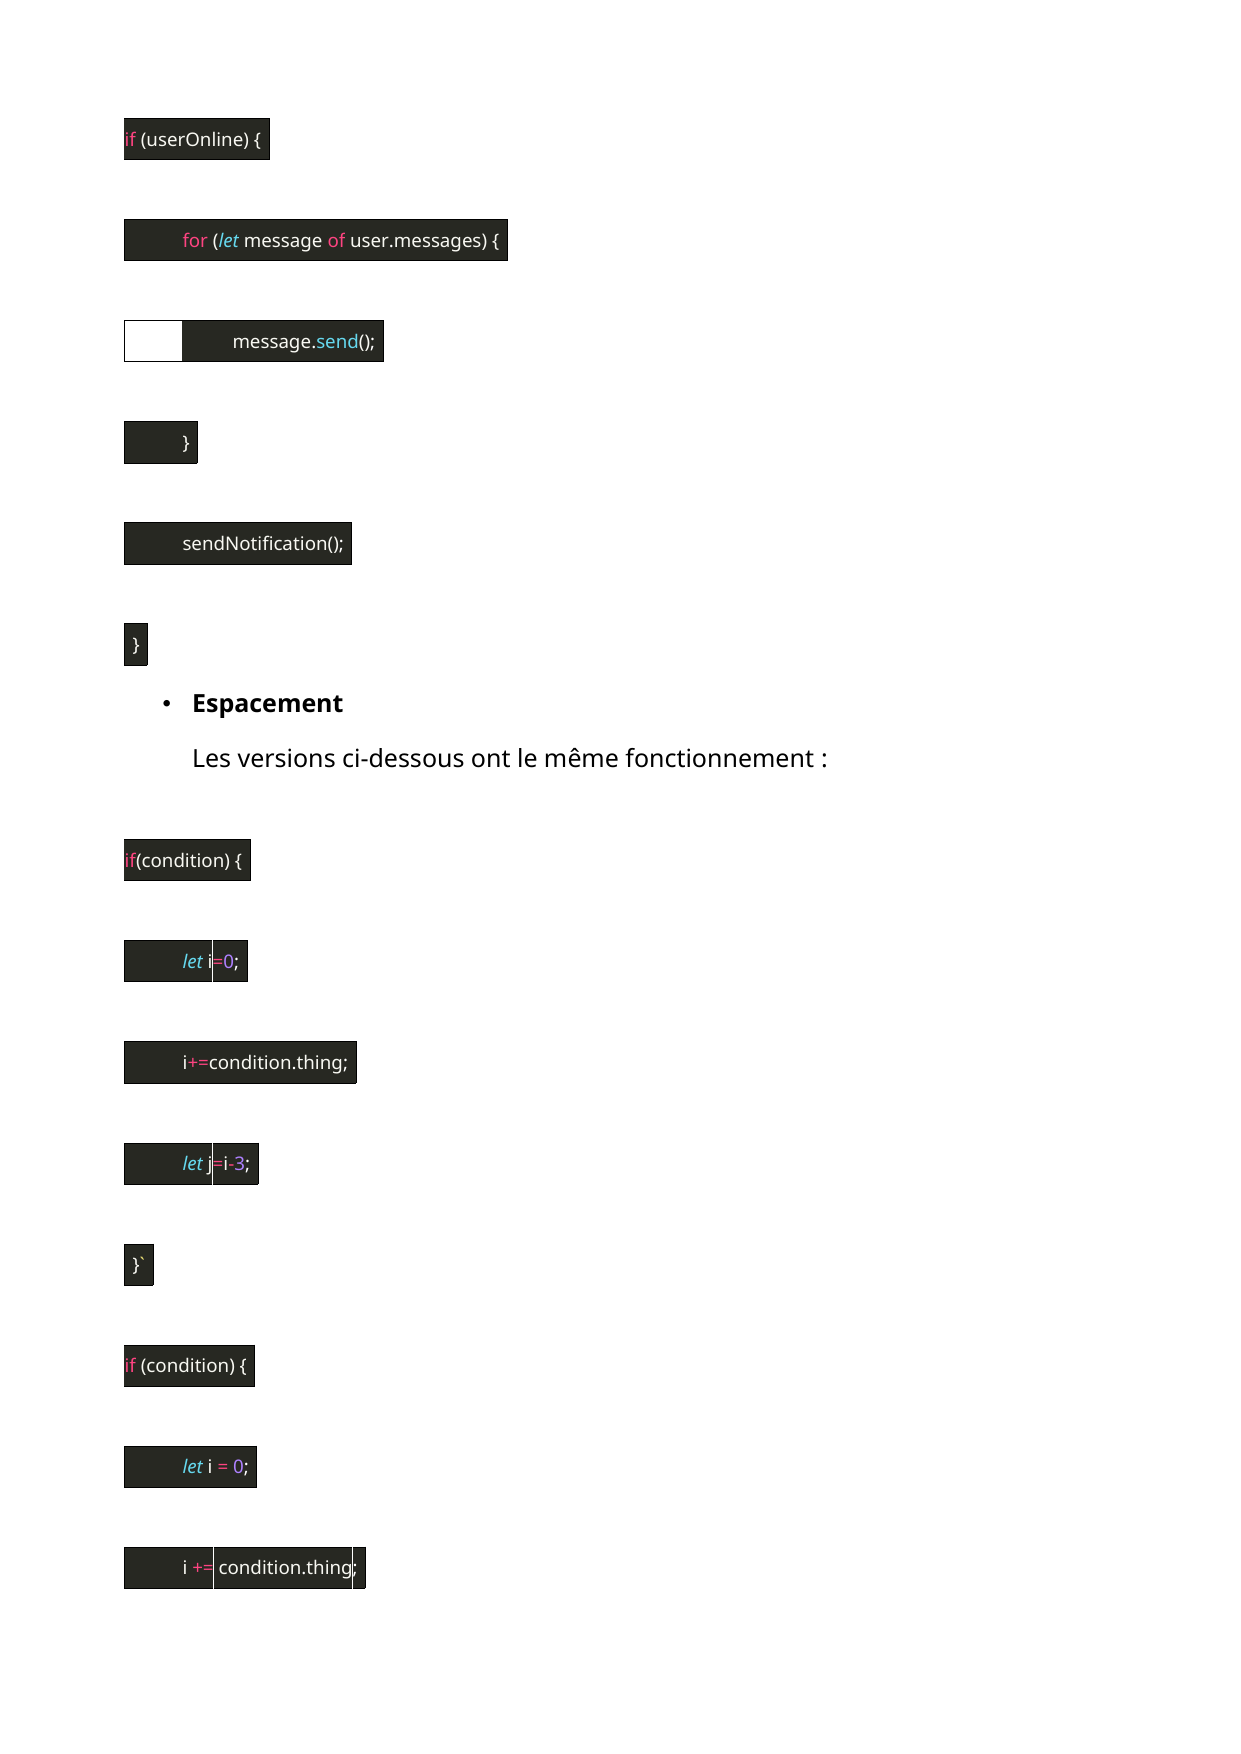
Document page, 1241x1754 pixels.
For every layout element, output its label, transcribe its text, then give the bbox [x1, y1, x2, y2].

text [508, 219, 1111, 261]
text [366, 1547, 1111, 1588]
text [352, 522, 1111, 564]
text let j=i-3; [125, 1144, 258, 1184]
text } [125, 624, 147, 665]
text sendNotification(); [125, 523, 351, 564]
text }` [125, 1245, 153, 1285]
text [270, 118, 1111, 159]
text [251, 839, 1111, 881]
list Espacement Les versions ci-dessous ont le même fonctionnement : [162, 685, 1122, 774]
text let i = 0; [125, 1447, 256, 1487]
text [148, 623, 1111, 665]
text for (let message of user.messages) { [125, 220, 507, 260]
text } [125, 422, 197, 463]
text let i=0; [125, 941, 247, 981]
text [357, 1041, 1111, 1083]
text [257, 1446, 1111, 1487]
text if(condition) { [124, 840, 250, 880]
text [384, 320, 1111, 362]
text i += condition.thing; [125, 1548, 365, 1588]
text [255, 1344, 1111, 1386]
text if (userOnline) { [124, 119, 269, 159]
text [154, 1243, 1111, 1285]
text [248, 940, 1111, 982]
text message.send(); [125, 321, 383, 361]
text [198, 421, 1111, 463]
text if (condition) { [124, 1346, 254, 1386]
text [259, 1142, 1111, 1184]
text i+=condition.thing; [125, 1042, 356, 1083]
